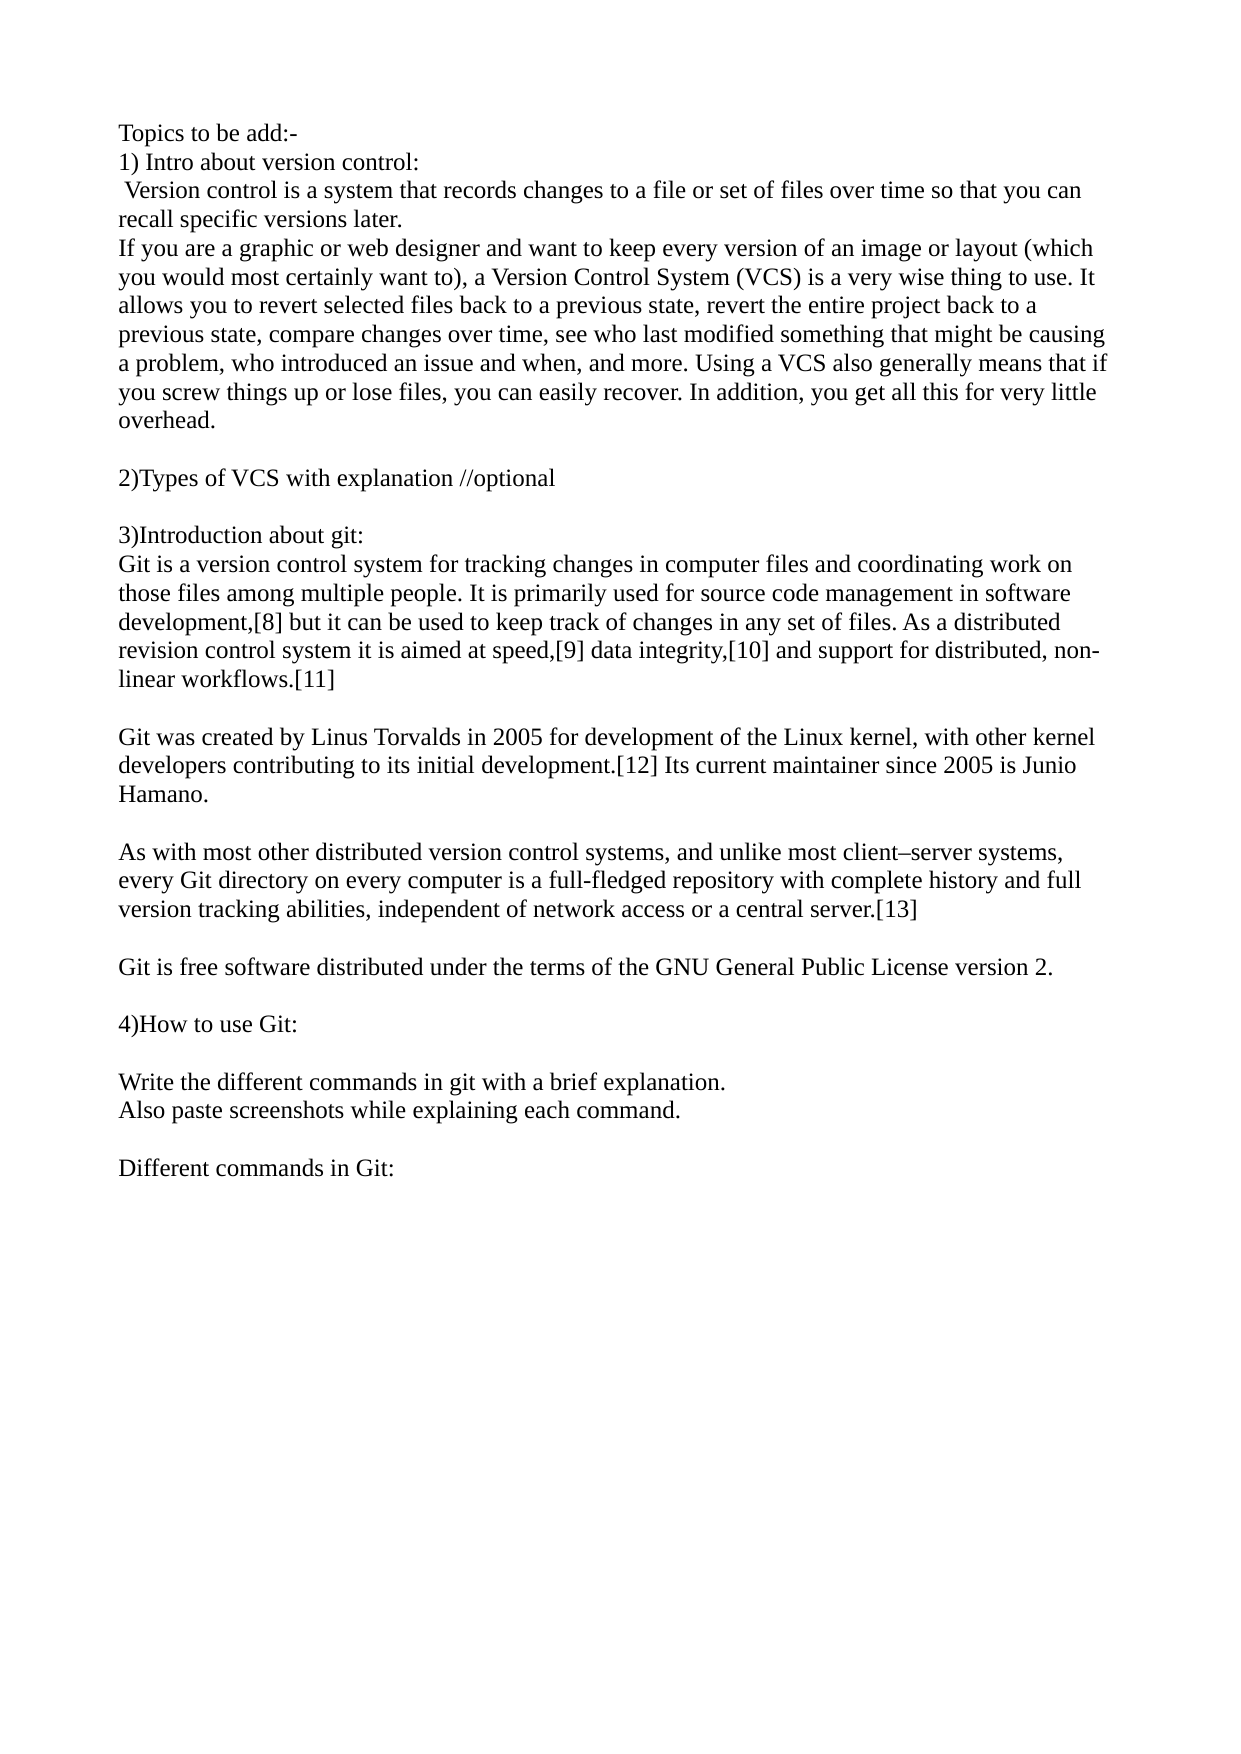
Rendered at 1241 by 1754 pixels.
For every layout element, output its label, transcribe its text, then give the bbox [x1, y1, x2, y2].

text 3)Introduction about git: [118, 521, 1122, 549]
text Git is free software distributed under the terms of the GNU General Public License version 2. [118, 952, 1122, 981]
text If you are a graphic or web designer and want to keep every version of an image or layout (which you would most certainly want to), a Version Control System (VCS) is a very wise thing to use. It allows you to revert selected files back to a previous state, revert the entire project back to a previous state, compare changes over time, see who last modified something that might be causing a problem, who introduced an issue and when, and more. Using a VCS also generally means that if you screw things up or lose files, you can easily recover. In addition, you get all this for very little overhead. [118, 233, 1122, 434]
text Different commands in Git: [118, 1153, 1122, 1182]
text 2)Types of VCS with explanation //optional [118, 463, 1122, 492]
text Git was created by Linus Torvalds in 2005 for development of the Linux kernel, with other kernel developers contributing to its initial development.[12] Its current maintainer since 2005 is Junio Hamano. [118, 722, 1122, 808]
text Also paste screenshots while explaining each command. [118, 1096, 1122, 1124]
text Write the different commands in git with a brief explanation. [118, 1067, 1122, 1096]
text 1) Intro about version control: [118, 147, 1122, 176]
text As with most other distributed version control systems, and unlike most client–server systems, every Git directory on every computer is a full-fledged repository with complete history and full version tracking abilities, independent of network access or a central server.[13] [118, 837, 1122, 923]
text 4)How to use Git: [118, 1009, 1122, 1038]
text Version control is a system that records changes to a file or set of files over time so that you can recall specific versions later. [118, 176, 1122, 233]
text Topics to be add:- [118, 118, 1122, 147]
text Git is a version control system for tracking changes in computer files and coordinating work on those files among multiple people. It is primarily used for source code management in software development,[8] but it can be used to keep track of changes in any set of files. As a distributed revision control system it is aimed at speed,[9] data integrity,[10] and support for distributed, non-linear workflows.[11] [118, 549, 1122, 693]
